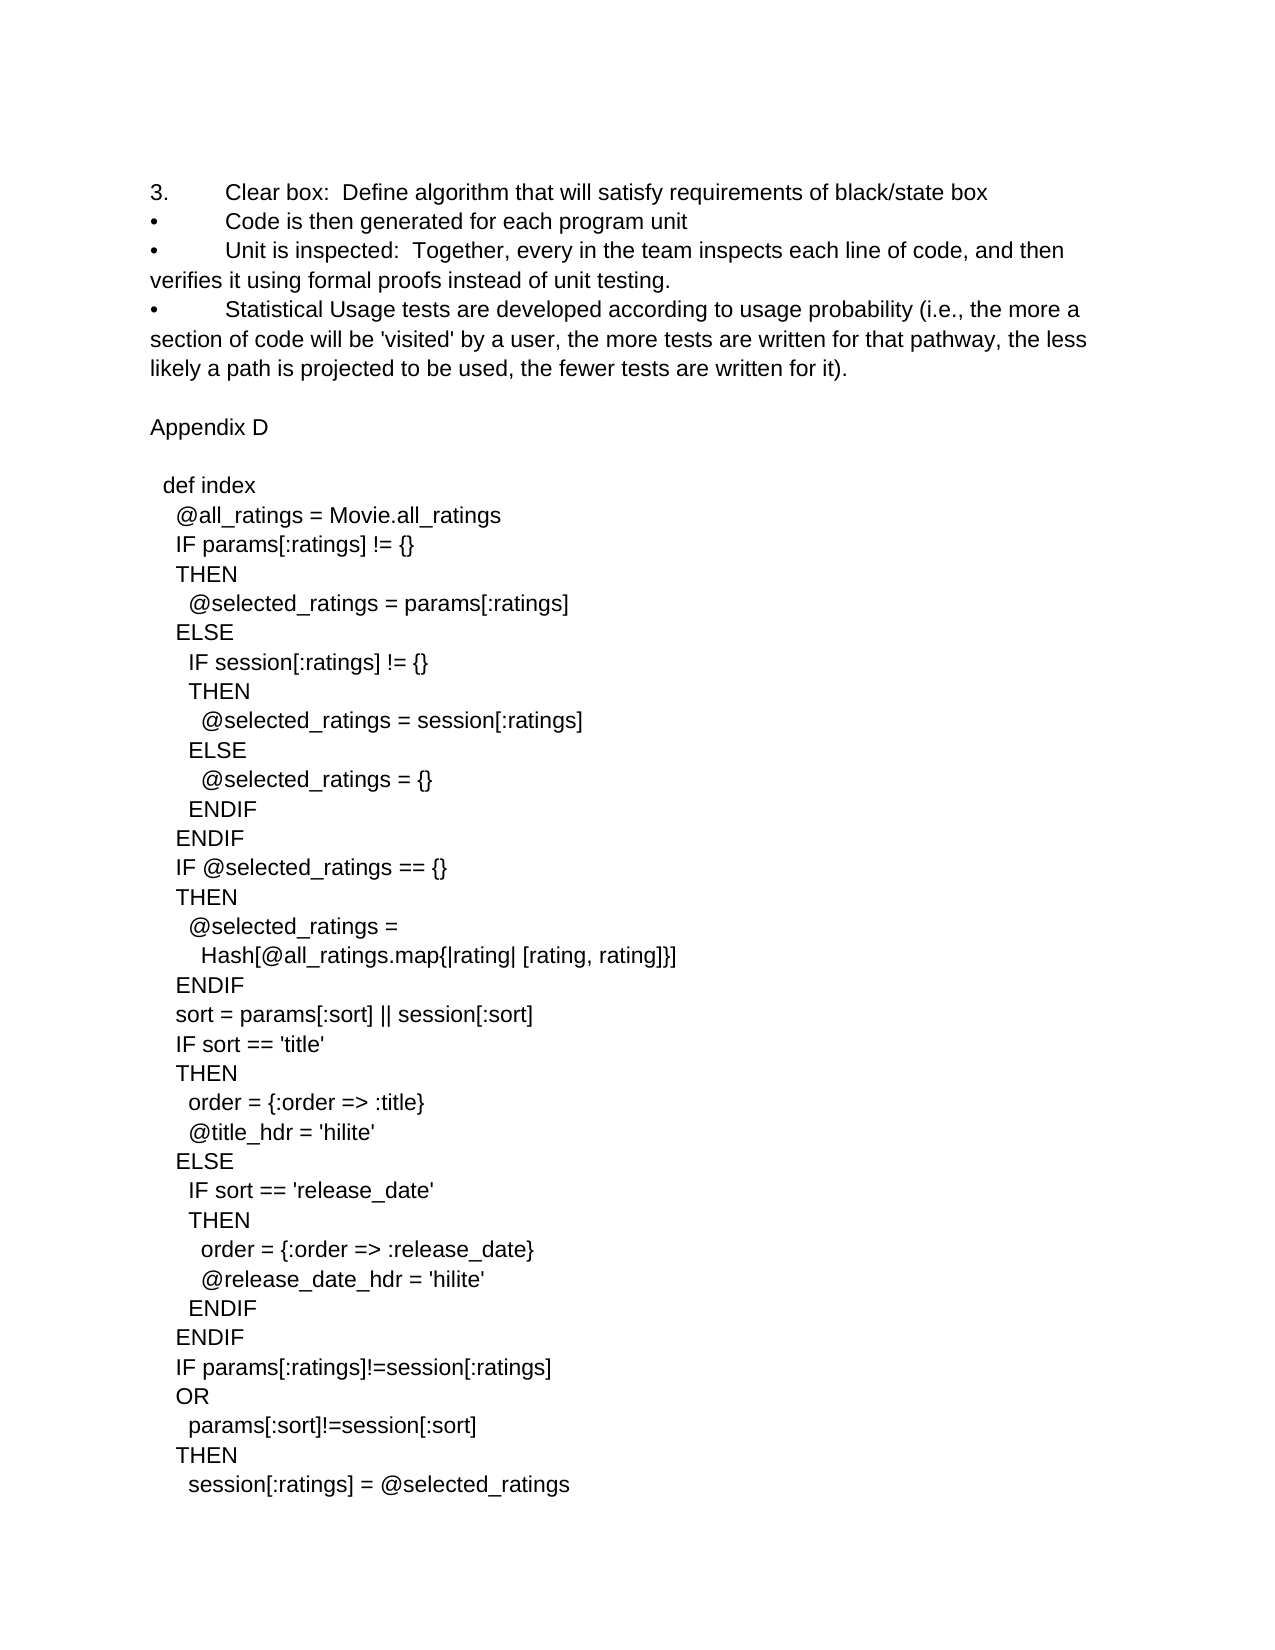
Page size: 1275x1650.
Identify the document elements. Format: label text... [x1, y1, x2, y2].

text @selected_ratings = params[:ratings] [150, 591, 1125, 616]
text IF sort == 'title' [150, 1031, 1125, 1057]
text OR [150, 1384, 1125, 1409]
text IF @selected_ratings == {} [150, 855, 1125, 881]
text THEN [150, 1208, 1125, 1233]
text • Statistical Usage tests are developed according to usage probability (i.e., the more a section of code will be 'visited' by a user, the more tests are written for that pathway, the less likely a path is projected to be used, the fewer tests are written for it). [150, 297, 1125, 381]
text session[:ratings] = @selected_ratings [150, 1472, 1125, 1498]
text ELSE [150, 1149, 1125, 1174]
text order = {:order => :release_date} [150, 1237, 1125, 1263]
text IF session[:ratings] != {} [150, 649, 1125, 675]
text THEN [150, 561, 1125, 587]
text ENDIF [150, 973, 1125, 998]
text THEN [150, 1443, 1125, 1468]
text order = {:order => :title} [150, 1090, 1125, 1116]
text IF params[:ratings] != {} [150, 532, 1125, 558]
text ENDIF [150, 1296, 1125, 1321]
text ELSE [150, 738, 1125, 763]
text @title_hdr = 'hilite' [150, 1119, 1125, 1145]
text THEN [150, 679, 1125, 704]
text params[:sort]!=session[:sort] [150, 1413, 1125, 1439]
text @selected_ratings = session[:ratings] [150, 708, 1125, 734]
text • Unit is inspected: Together, every in the team inspects each line of code, and then verifies it using formal proofs instead of unit testing. [150, 238, 1125, 293]
text ENDIF [150, 796, 1125, 822]
text • Code is then generated for each program unit [150, 209, 1125, 234]
text sort = params[:sort] || session[:sort] [150, 1002, 1125, 1028]
text @selected_ratings = [150, 914, 1125, 939]
text THEN [150, 1061, 1125, 1086]
text @selected_ratings = {} [150, 767, 1125, 793]
text THEN [150, 884, 1125, 910]
text ENDIF [150, 1325, 1125, 1351]
text IF sort == 'release_date' [150, 1178, 1125, 1204]
text @release_date_hdr = 'hilite' [150, 1266, 1125, 1292]
text ELSE [150, 620, 1125, 646]
text @all_ratings = Movie.all_ratings [150, 503, 1125, 528]
text Appendix D [150, 414, 1125, 440]
text def index [150, 473, 1125, 499]
text 3. Clear box: Define algorithm that will satisfy requirements of black/state box [150, 179, 1125, 205]
text Hash[@all_ratings.map{|rating| [rating, rating]}] [150, 943, 1125, 969]
text IF params[:ratings]!=session[:ratings] [150, 1354, 1125, 1380]
text ENDIF [150, 826, 1125, 851]
